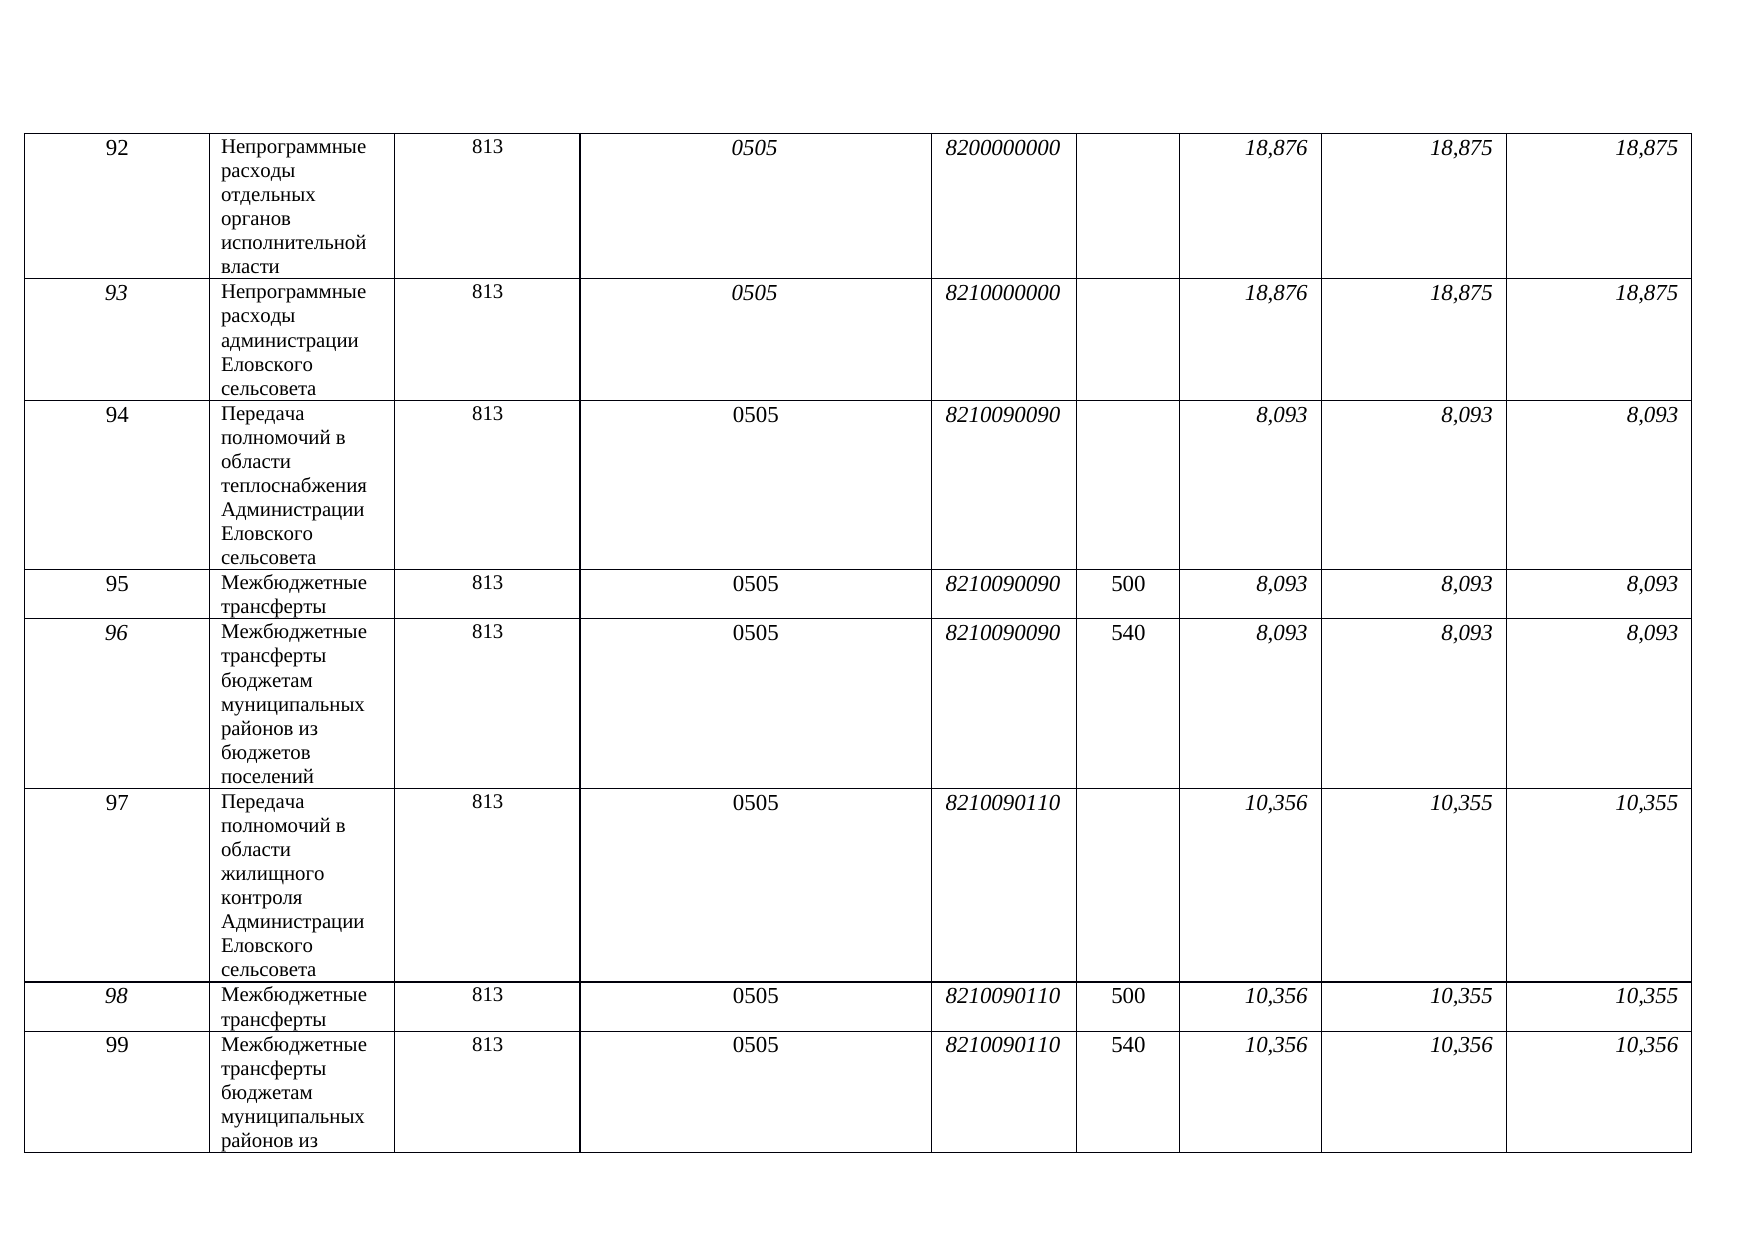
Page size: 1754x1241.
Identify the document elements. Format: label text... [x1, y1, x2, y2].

table_cell 18,876 [1180, 134, 1321, 278]
table_cell 8,093 [1322, 401, 1506, 569]
table_cell 813 [395, 570, 579, 618]
table_cell 10,356 [1180, 1032, 1321, 1152]
table_cell 10,355 [1322, 983, 1506, 1031]
table_cell 0505 [581, 279, 931, 400]
table_cell 8210000000 [932, 279, 1076, 400]
table_cell 0505 [581, 789, 931, 981]
table_cell [1077, 134, 1179, 278]
table_cell 813 [395, 789, 579, 981]
table_cell 10,356 [1180, 789, 1321, 981]
table_cell Непрограммные расходы администрации Еловского сельсовета [210, 279, 394, 400]
table_cell [1077, 789, 1179, 981]
table_cell 10,356 [1180, 983, 1321, 1031]
table_cell 18,875 [1322, 279, 1506, 400]
table_cell 8,093 [1507, 401, 1691, 569]
table_cell 8,093 [1322, 619, 1506, 788]
table_cell 0505 [581, 134, 931, 278]
table_cell 98 [25, 983, 209, 1031]
table_cell Передача полномочий в области теплоснабжения Администрации Еловского сельсовета [210, 401, 394, 569]
table_cell Передача полномочий в области жилищного контроля Администрации Еловского сельсовета [210, 789, 394, 981]
table_cell 18,875 [1507, 134, 1691, 278]
table_cell 8210090090 [932, 619, 1076, 788]
table_cell 18,875 [1507, 279, 1691, 400]
table_cell [1077, 401, 1179, 569]
table_cell 8,093 [1180, 570, 1321, 618]
table_cell 8210090110 [932, 789, 1076, 981]
table_cell 93 [25, 279, 209, 400]
table_cell 92 [25, 134, 209, 278]
table_cell Межбюджетные трансферты бюджетам муниципальных районов из бюджетов поселений [210, 619, 394, 788]
table_cell 0505 [581, 983, 931, 1031]
table_cell 10,356 [1507, 1032, 1691, 1152]
table_cell 8,093 [1507, 570, 1691, 618]
table_cell 97 [25, 789, 209, 981]
table_cell 10,355 [1507, 789, 1691, 981]
table_cell 94 [25, 401, 209, 569]
table_cell 8,093 [1507, 619, 1691, 788]
table_cell 813 [395, 1032, 579, 1152]
table_cell 0505 [581, 570, 931, 618]
table_cell 10,355 [1322, 789, 1506, 981]
table_cell 0505 [581, 1032, 931, 1152]
table_cell 813 [395, 401, 579, 569]
table_cell Межбюджетные трансферты [210, 570, 394, 618]
table_cell 500 [1077, 983, 1179, 1031]
table_cell 99 [25, 1032, 209, 1152]
table_cell 8210090110 [932, 1032, 1076, 1152]
table_cell 813 [395, 619, 579, 788]
table_cell 813 [395, 134, 579, 278]
table_cell 8210090110 [932, 983, 1076, 1031]
table_cell 0505 [581, 401, 931, 569]
table_cell 8,093 [1180, 401, 1321, 569]
table_cell 8,093 [1180, 619, 1321, 788]
table_cell [1077, 279, 1179, 400]
table_cell 95 [25, 570, 209, 618]
table_cell 0505 [581, 619, 931, 788]
table_cell 540 [1077, 619, 1179, 788]
table_cell 500 [1077, 570, 1179, 618]
table_cell 813 [395, 279, 579, 400]
table_cell 10,355 [1507, 983, 1691, 1031]
table_cell 18,875 [1322, 134, 1506, 278]
table_cell Межбюджетные трансферты бюджетам муниципальных районов из [210, 1032, 394, 1152]
table_cell 96 [25, 619, 209, 788]
table_cell 540 [1077, 1032, 1179, 1152]
table_cell 8200000000 [932, 134, 1076, 278]
table_cell 8210090090 [932, 401, 1076, 569]
table_cell Межбюджетные трансферты [210, 983, 394, 1031]
table_cell 813 [395, 983, 579, 1031]
table_cell 8,093 [1322, 570, 1506, 618]
table_cell 18,876 [1180, 279, 1321, 400]
table_cell Непрограммные расходы отдельных органов исполнительной власти [210, 134, 394, 278]
table_cell 10,356 [1322, 1032, 1506, 1152]
table_cell 8210090090 [932, 570, 1076, 618]
